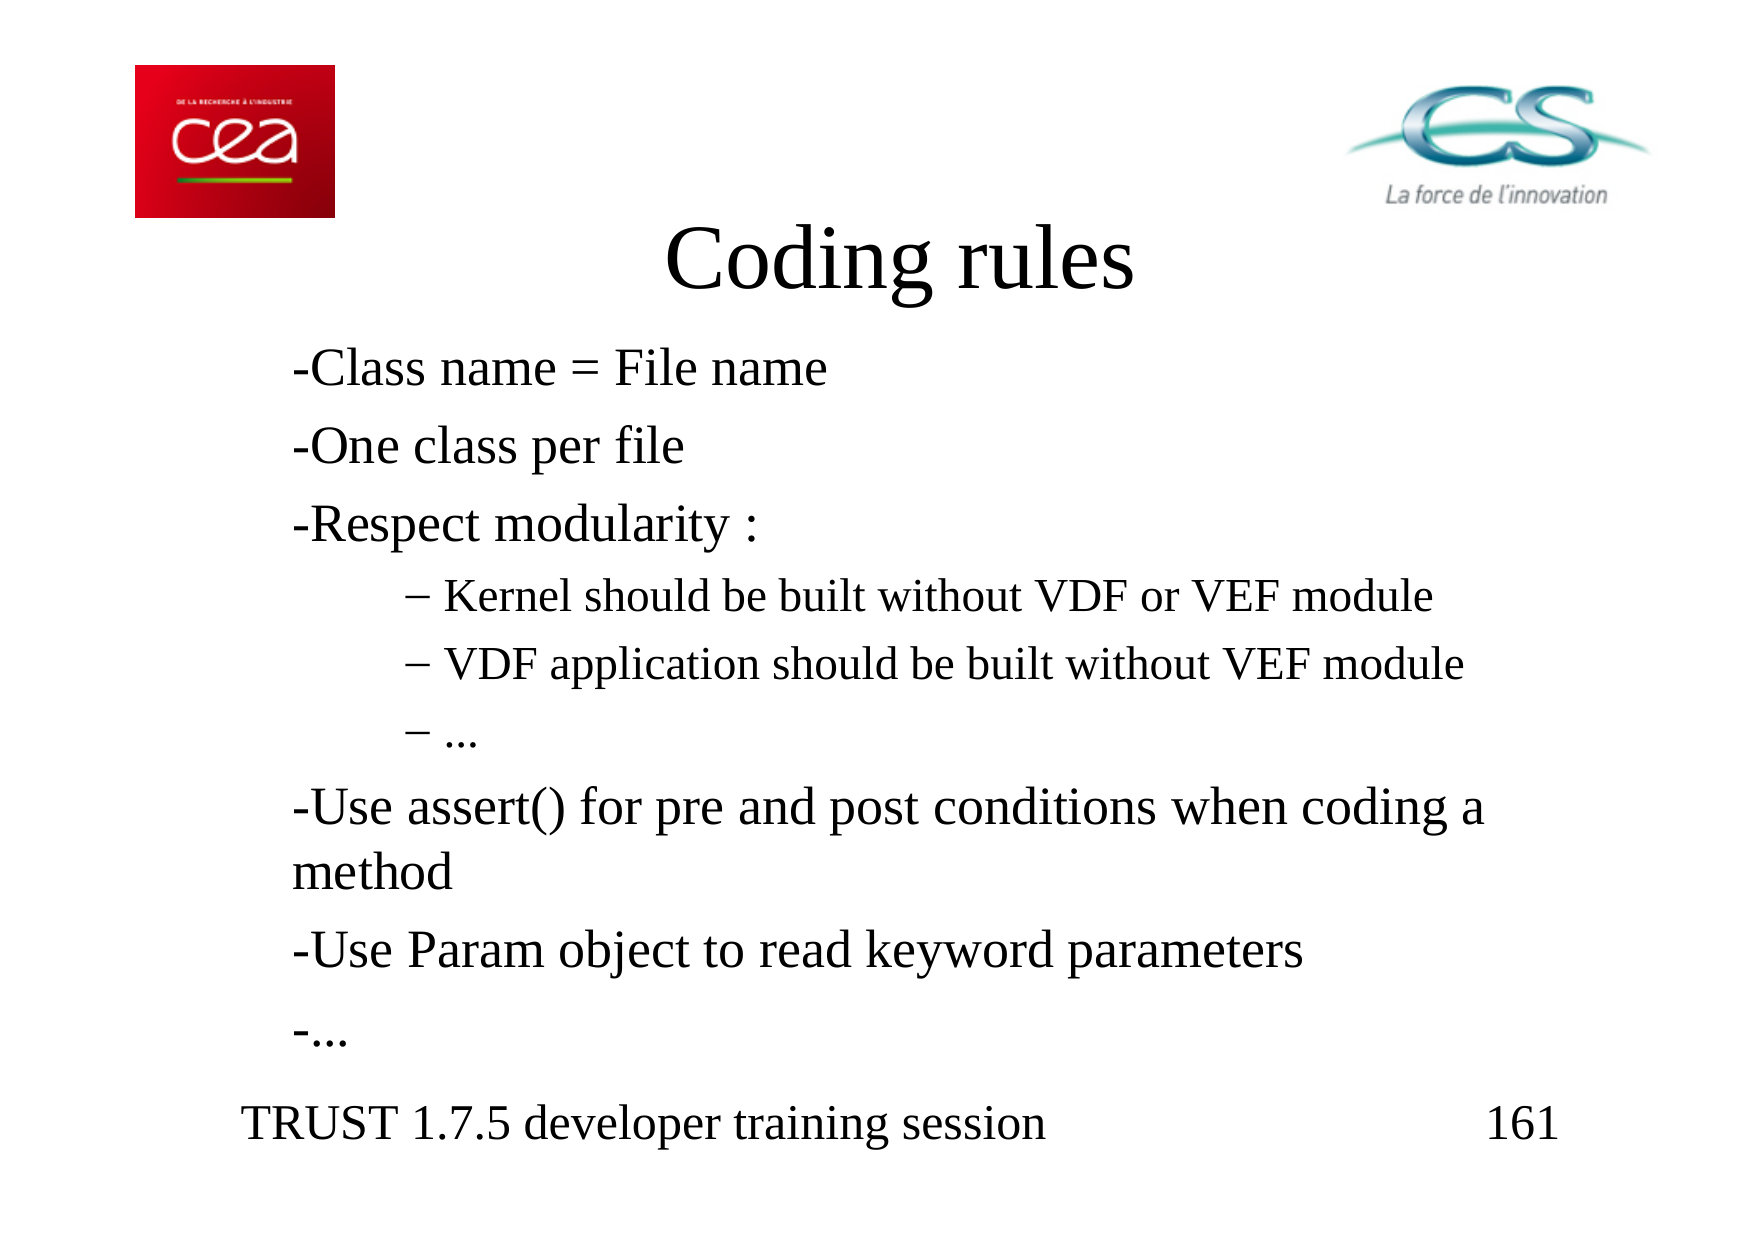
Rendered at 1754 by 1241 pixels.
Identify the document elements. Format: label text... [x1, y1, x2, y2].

list -Class name = File name -One class per file -Respect modularity : Kernel should be built without VDF or VEF module VDF application should be built without VEF module ... -Use assert() for pre and post conditions when coding a method -Use Param object to read keyword parameters -... [231, 323, 1582, 1066]
picture [1340, 73, 1662, 218]
picture [135, 65, 335, 218]
title Coding rules [225, 127, 1576, 377]
